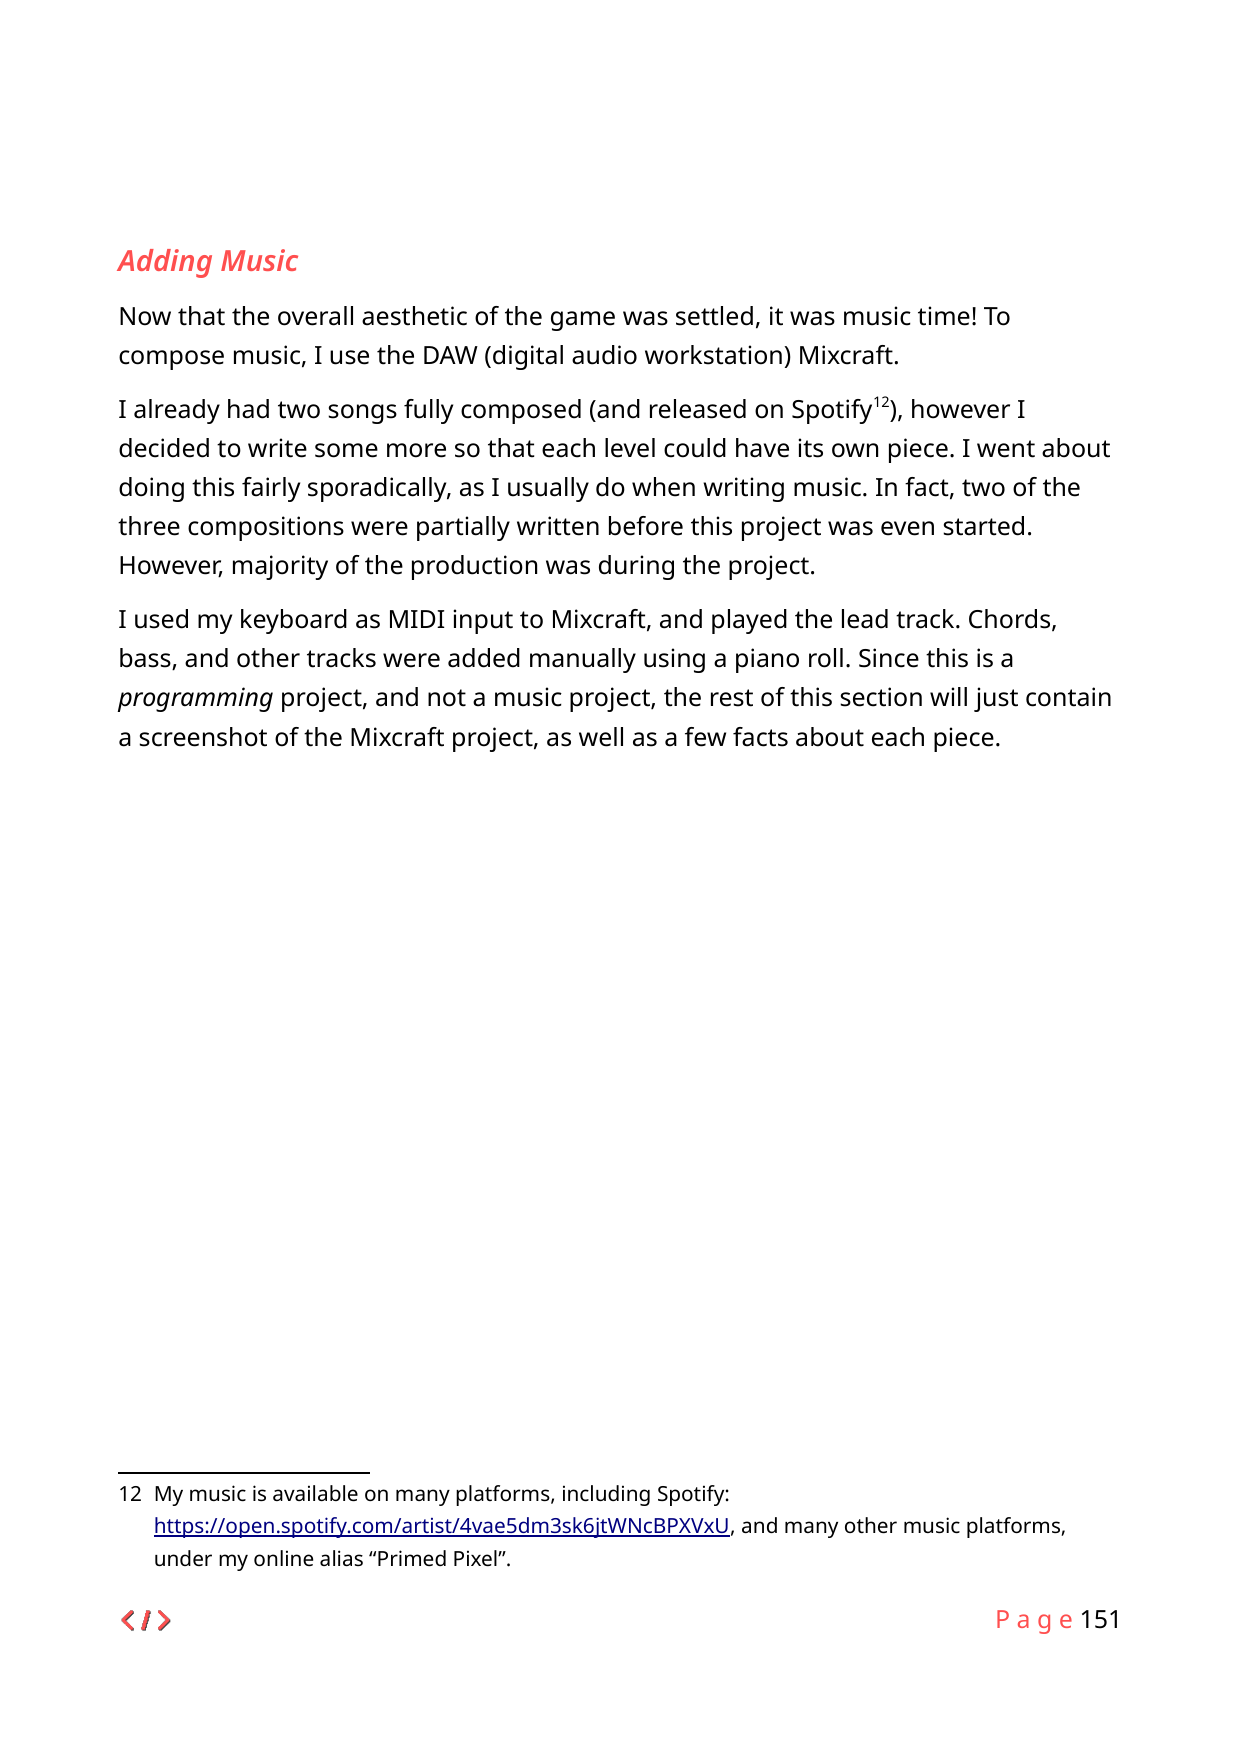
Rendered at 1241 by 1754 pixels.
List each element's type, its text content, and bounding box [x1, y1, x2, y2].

text I used my keyboard as MIDI input to Mixcraft, and played the lead track. Chords, bass, and other tracks were added manually using a piano roll. Since this is a programming project, and not a music project, the rest of this section will just contain a screenshot of the Mixcraft project, as well as a few facts about each piece. [118, 602, 1122, 753]
text My music is available on many platforms, including Spotify: https://open.spotify.com/artist/4vae5dm3sk6jtWNcBPXVxU, and many other music platforms, under my online alias “Primed Pixel”. [118, 1479, 1122, 1572]
text I already had two songs fully composed (and released on Spotify), however I decided to write some more so that each level could have its own piece. I went about doing this fairly sporadically, as I usually do when writing music. In fact, two of the three compositions were partially written before this project was even started. However, majority of the production was during the project. [118, 391, 1122, 582]
subtitle Adding Music [118, 240, 1122, 280]
picture [116, 1591, 175, 1649]
text Now that the overall aesthetic of the game was settled, it was music time! To compose music, I use the DAW (digital audio workstation) Mixcraft. [118, 298, 1122, 372]
